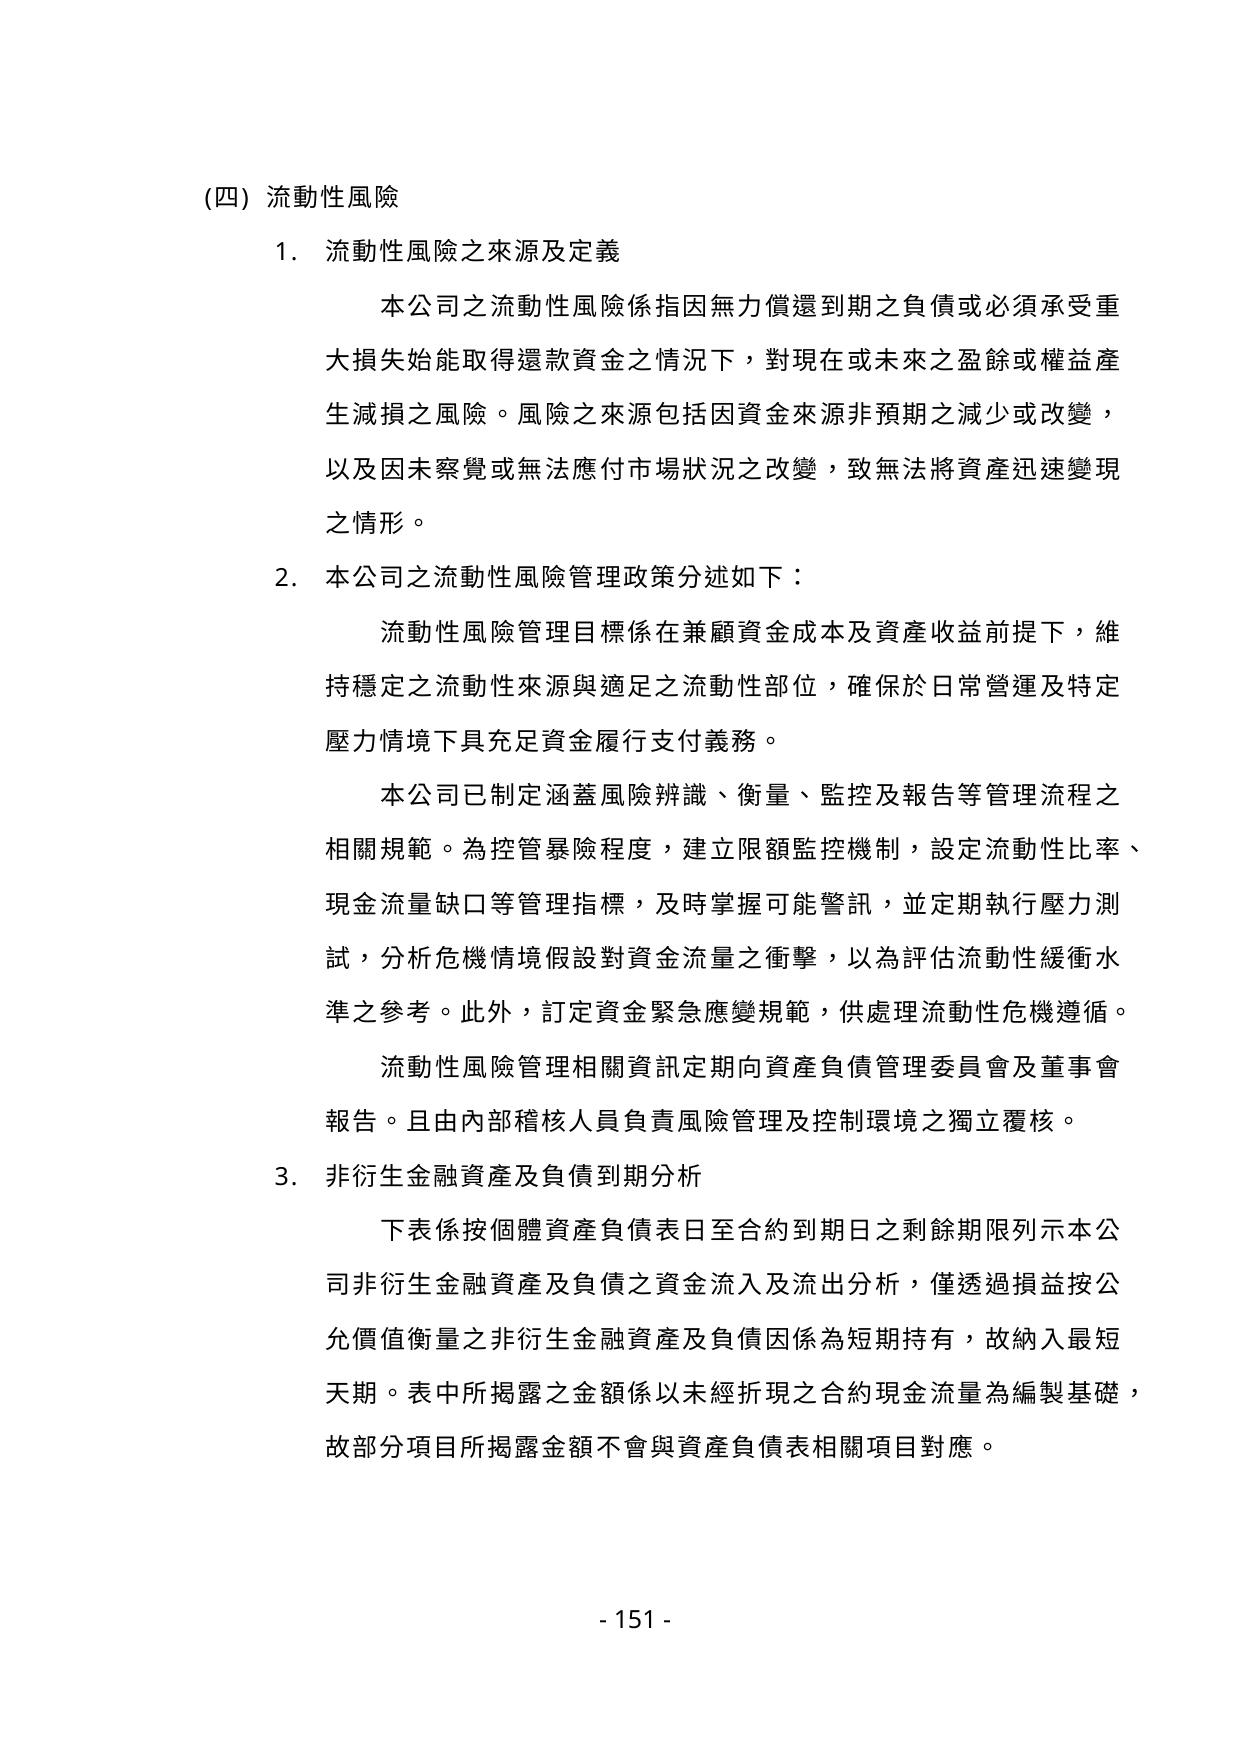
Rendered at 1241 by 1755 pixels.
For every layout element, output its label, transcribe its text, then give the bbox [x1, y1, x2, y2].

text (四) 流動性風險 [177, 177, 1122, 213]
text 3. 非衍生金融資產及負債到期分析 [266, 1156, 1122, 1192]
text 流動性風險管理目標係在兼顧資金成本及資產收益前提下，維持穩定之流動性來源與適足之流動性部位，確保於日常營運及特定壓力情境下具充足資金履行支付義務。 [325, 612, 1122, 757]
text 2. 本公司之流動性風險管理政策分述如下： [266, 558, 1122, 594]
text 流動性風險管理相關資訊定期向資產負債管理委員會及董事會報告。且由內部稽核人員負責風險管理及控制環境之獨立覆核。 [325, 1047, 1122, 1138]
text 本公司已制定涵蓋風險辨識、衡量、監控及報告等管理流程之相關規範。為控管暴險程度，建立限額監控機制，設定流動性比率、現金流量缺口等管理指標，及時掌握可能警訊，並定期執行壓力測試，分析危機情境假設對資金流量之衝擊，以為評估流動性緩衝水準之參考。此外，訂定資金緊急應變規範，供處理流動性危機遵循。 [325, 775, 1122, 1029]
text 本公司之流動性風險係指因無力償還到期之負債或必須承受重大損失始能取得還款資金之情況下，對現在或未來之盈餘或權益產生減損之風險。風險之來源包括因資金來源非預期之減少或改變，以及因未察覺或無法應付市場狀況之改變，致無法將資產迅速變現之情形。 [325, 286, 1122, 540]
text 1. 流動性風險之來源及定義 [266, 232, 1122, 268]
text 下表係按個體資產負債表日至合約到期日之剩餘期限列示本公司非衍生金融資產及負債之資金流入及流出分析，僅透過損益按公允價值衡量之非衍生金融資產及負債因係為短期持有，故納入最短天期。表中所揭露之金額係以未經折現之合約現金流量為編製基礎，故部分項目所揭露金額不會與資產負債表相關項目對應。 [325, 1210, 1122, 1464]
